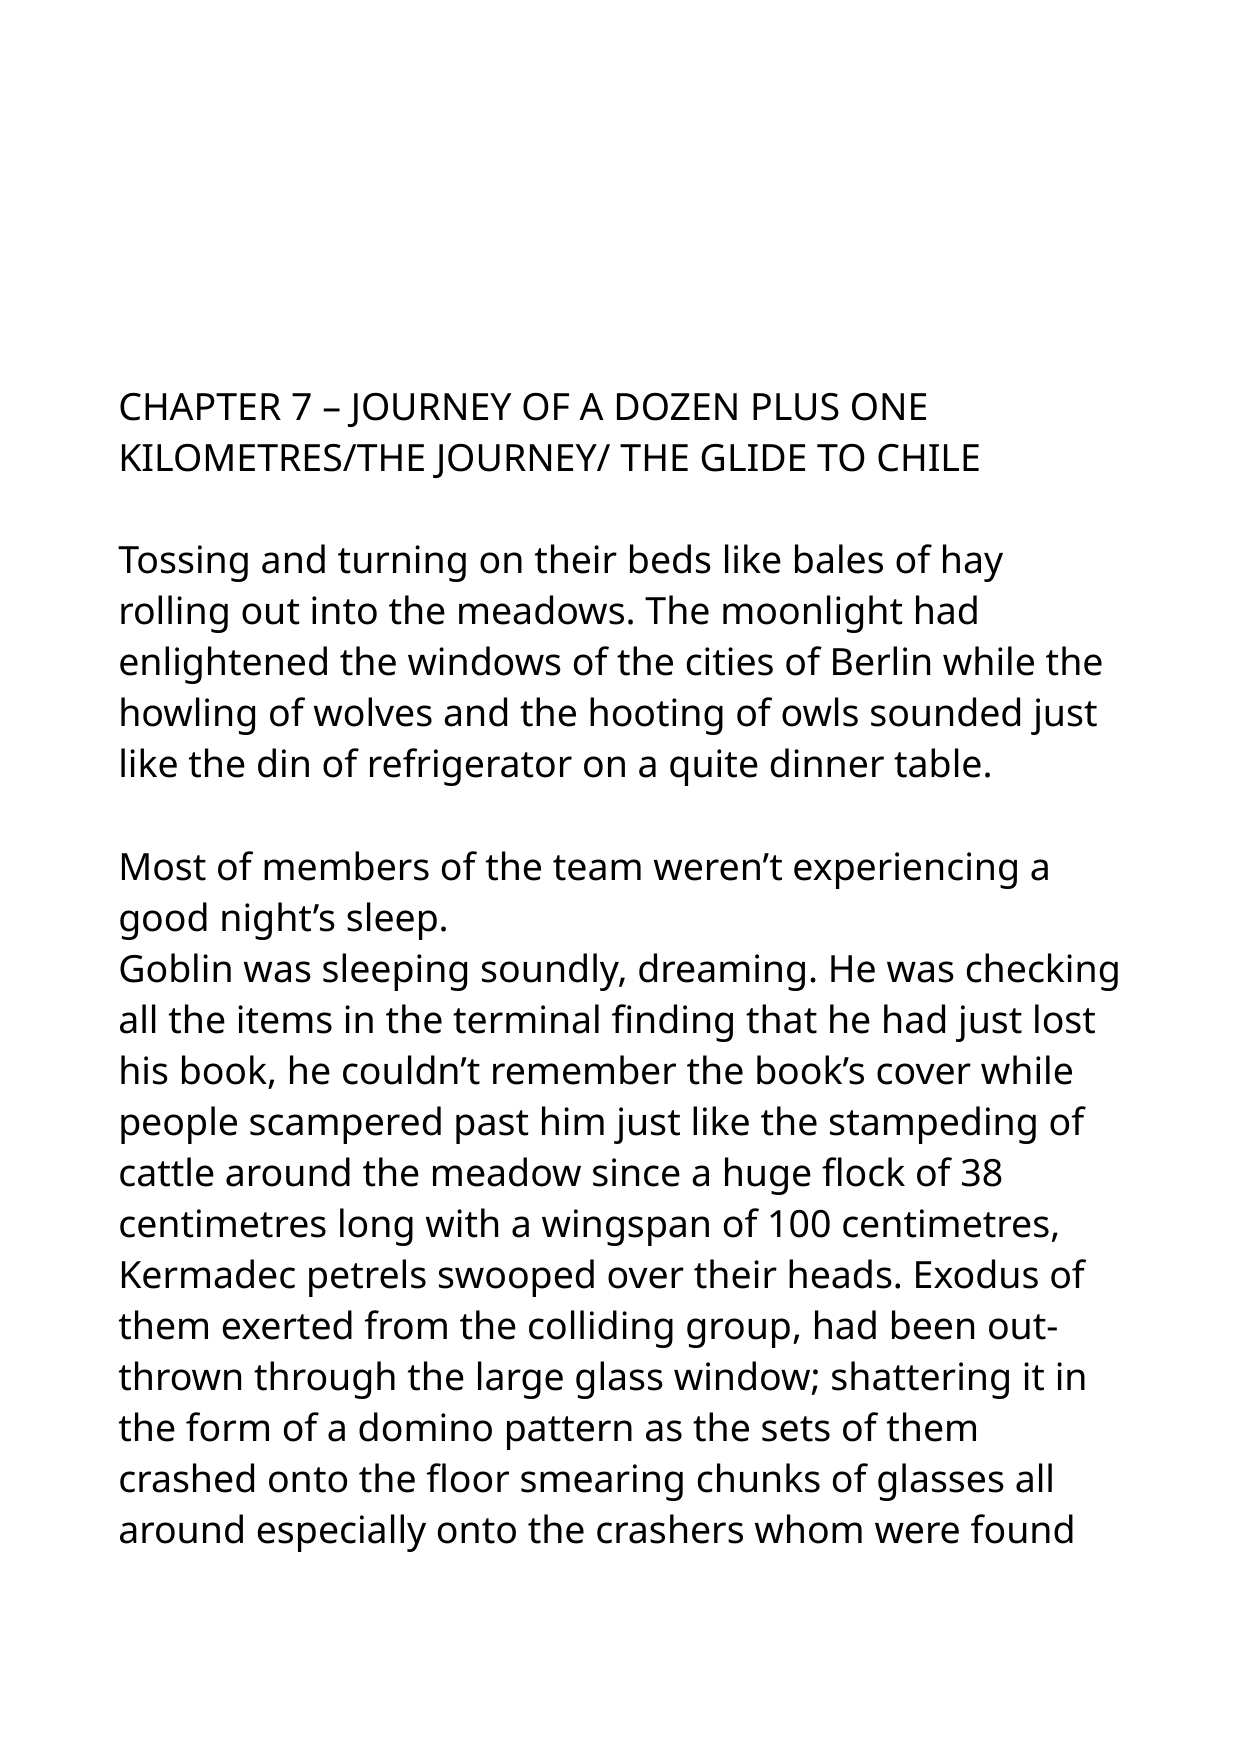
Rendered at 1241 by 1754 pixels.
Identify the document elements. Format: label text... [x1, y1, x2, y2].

text Goblin was sleeping soundly, dreaming. He was checking all the items in the terminal finding that he had just lost his book, he couldn’t remember the book’s cover while people scampered past him just like the stampeding of cattle around the meadow since a huge flock of 38 centimetres long with a wingspan of 100 centimetres, Kermadec petrels swooped over their heads. Exodus of them exerted from the colliding group, had been out-thrown through the large glass window; shattering it in the form of a domino pattern as the sets of them crashed onto the floor smearing chunks of glasses all around especially onto the crashers whom were found [118, 942, 1122, 1554]
text Most of members of the team weren’t experiencing a good night’s sleep. [118, 840, 1122, 942]
text CHAPTER 7 – JOURNEY OF A DOZEN PLUS ONE KILOMETRES/THE JOURNEY/ THE GLIDE TO CHILE [118, 381, 1122, 483]
text Tossing and turning on their beds like bales of hay rolling out into the meadows. The moonlight had enlightened the windows of the cities of Berlin while the howling of wolves and the hooting of owls sounded just like the din of refrigerator on a quite dinner table. [118, 534, 1122, 789]
